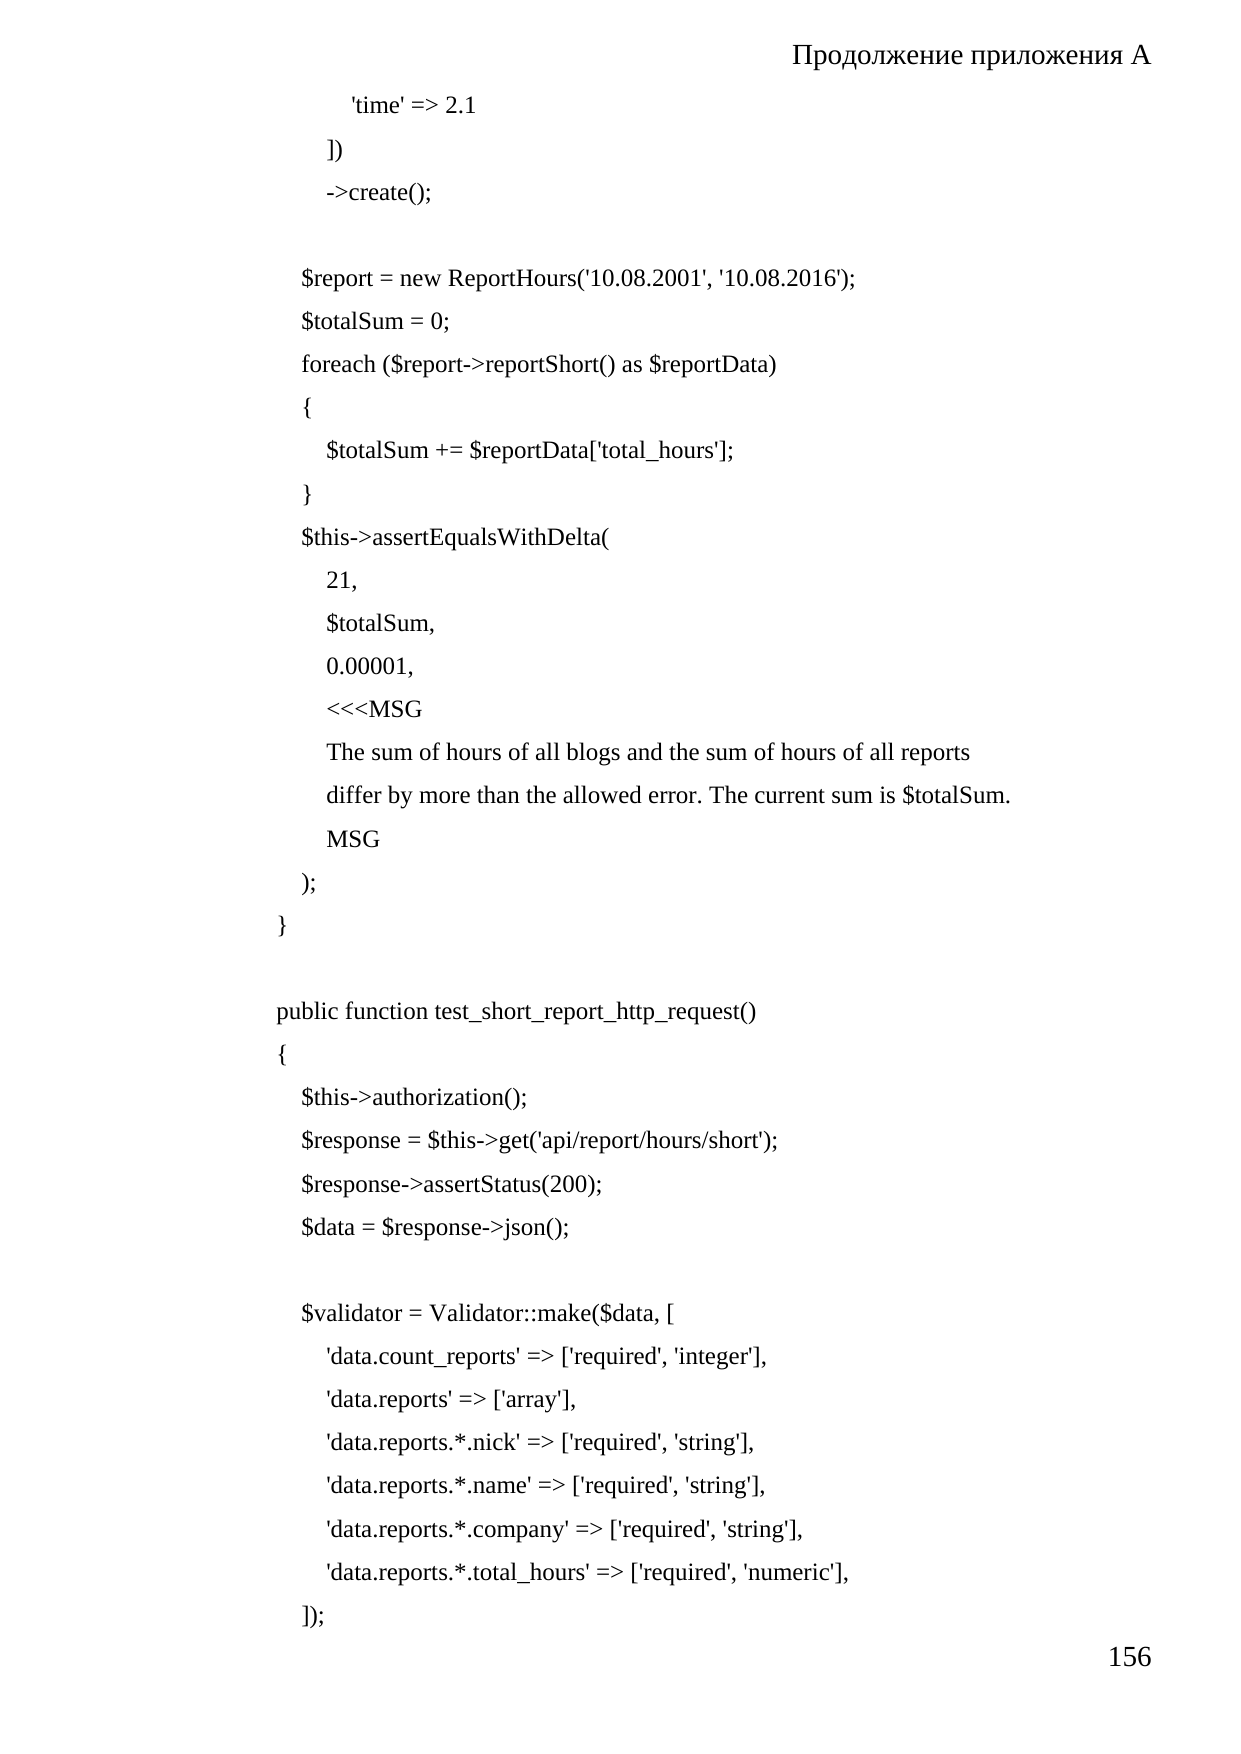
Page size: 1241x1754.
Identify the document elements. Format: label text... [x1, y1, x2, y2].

text ->create(); [177, 177, 1152, 206]
text ]) [177, 134, 1152, 162]
text $validator = Validator::make($data, [ [177, 1298, 1152, 1327]
text $this->authorization(); [177, 1082, 1152, 1111]
text The sum of hours of all blogs and the sum of hours of all reports [177, 737, 1152, 766]
text $totalSum = 0; [177, 306, 1152, 335]
text } [177, 910, 1152, 939]
text $response = $this->get('api/report/hours/short'); [177, 1126, 1152, 1154]
text 'data.reports' => ['array'], [177, 1384, 1152, 1413]
text <<<MSG [177, 694, 1152, 723]
text ]); [177, 1600, 1152, 1629]
text 'data.reports.*.total_hours' => ['required', 'numeric'], [177, 1557, 1152, 1586]
text 21, [177, 565, 1152, 594]
text { [177, 392, 1152, 421]
text } [177, 479, 1152, 507]
text $report = new ReportHours('10.08.2001', '10.08.2016'); [177, 263, 1152, 292]
text $totalSum += $reportData['total_hours']; [177, 436, 1152, 464]
text MSG [177, 824, 1152, 852]
text 'data.count_reports' => ['required', 'integer'], [177, 1341, 1152, 1370]
text $this->assertEqualsWithDelta( [177, 522, 1152, 551]
text $data = $response->json(); [177, 1212, 1152, 1241]
text foreach ($report->reportShort() as $reportData) [177, 349, 1152, 378]
text 0.00001, [177, 651, 1152, 680]
text 'data.reports.*.name' => ['required', 'string'], [177, 1471, 1152, 1499]
text 'data.reports.*.company' => ['required', 'string'], [177, 1514, 1152, 1542]
text 'time' => 2.1 [177, 91, 1152, 119]
text 'data.reports.*.nick' => ['required', 'string'], [177, 1427, 1152, 1456]
text $totalSum, [177, 608, 1152, 637]
text ); [177, 867, 1152, 896]
text public function test_short_report_http_request() [177, 996, 1152, 1025]
text $response->assertStatus(200); [177, 1169, 1152, 1197]
text differ by more than the allowed error. The current sum is $totalSum. [177, 781, 1152, 809]
text { [177, 1039, 1152, 1068]
